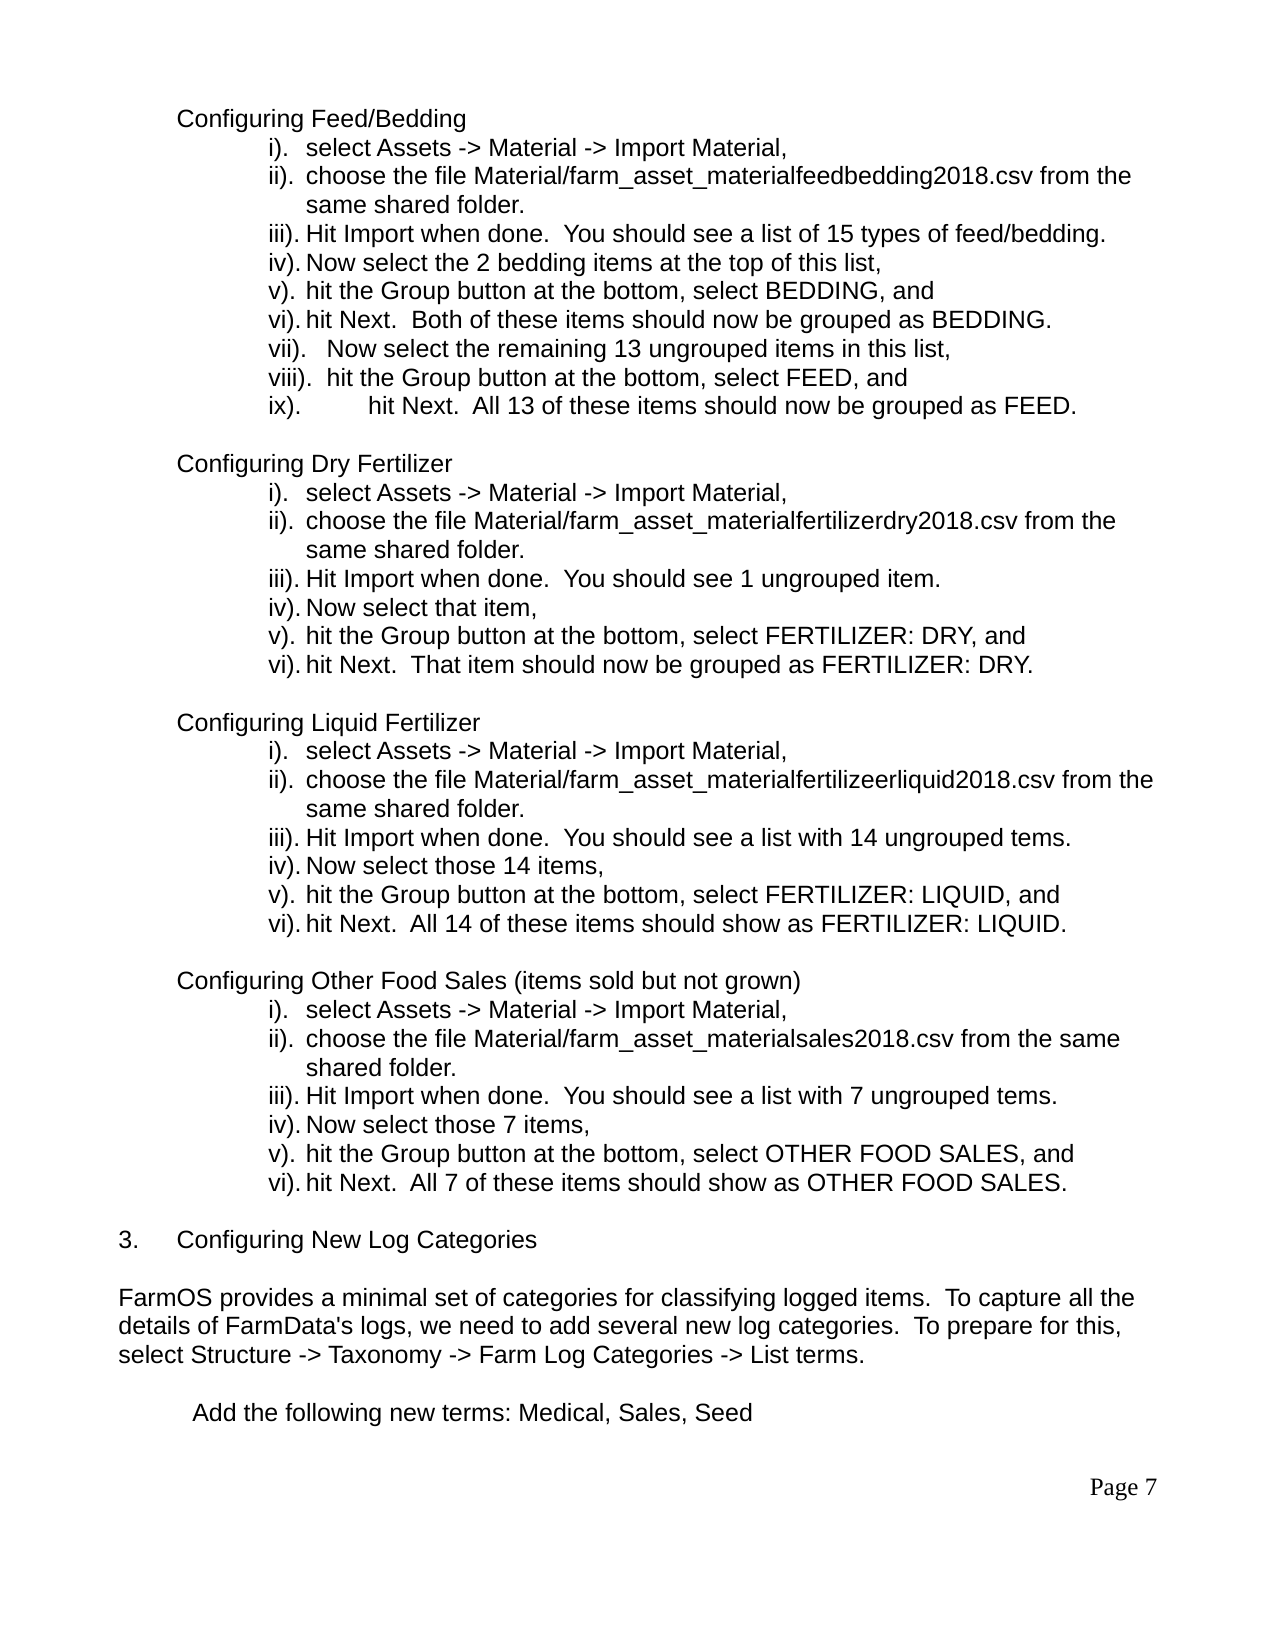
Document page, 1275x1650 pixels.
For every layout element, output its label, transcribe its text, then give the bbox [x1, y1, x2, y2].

list select Assets -> Material -> Import Material, [268, 132, 1157, 161]
list choose the file Material/farm_asset_materialfertilizerdry2018.csv from the same shared folder. [268, 506, 1157, 564]
list hit the Group button at the bottom, select FERTILIZER: DRY, and [268, 621, 1157, 650]
list choose the file Material/farm_asset_materialsales2018.csv from the same shared folder. [268, 1024, 1157, 1081]
list hit the Group button at the bottom, select FERTILIZER: LIQUID, and [268, 880, 1157, 909]
text Configuring Liquid Fertilizer [118, 707, 1157, 736]
list choose the file Material/farm_asset_materialfeedbedding2018.csv from the same shared folder. [268, 161, 1157, 219]
list Now select that item, [268, 592, 1157, 621]
text Configuring Dry Fertilizer [118, 449, 1157, 477]
list choose the file Material/farm_asset_materialfertilizeerliquid2018.csv from the same shared folder. [268, 765, 1157, 822]
list hit the Group button at the bottom, select OTHER FOOD SALES, and [268, 1139, 1157, 1167]
list select Assets -> Material -> Import Material, [268, 995, 1157, 1024]
list select Assets -> Material -> Import Material, [268, 736, 1157, 765]
list select Assets -> Material -> Import Material, [268, 477, 1157, 506]
list hit Next. That item should now be grouped as FERTILIZER: DRY. [268, 650, 1157, 679]
list Hit Import when done. You should see 1 ungrouped item. [268, 564, 1157, 592]
list Now select those 7 items, [268, 1110, 1157, 1139]
list hit Next. All 13 of these items should now be grouped as FEED. [268, 391, 1157, 420]
list hit Next. All 7 of these items should show as OTHER FOOD SALES. [268, 1167, 1157, 1196]
text Configuring Feed/Bedding [118, 104, 1157, 132]
list hit Next. All 14 of these items should show as FERTILIZER: LIQUID. [268, 909, 1157, 937]
list Now select those 14 items, [268, 851, 1157, 880]
text Add the following new terms: Medical, Sales, Seed [192, 1397, 1157, 1426]
list hit the Group button at the bottom, select BEDDING, and [268, 276, 1157, 305]
list Hit Import when done. You should see a list with 14 ungrouped tems. [268, 822, 1157, 851]
text 3. Configuring New Log Categories [118, 1225, 1157, 1254]
list Hit Import when done. You should see a list with 7 ungrouped tems. [268, 1081, 1157, 1110]
list Now select the 2 bedding items at the top of this list, [268, 247, 1157, 276]
list Now select the remaining 13 ungrouped items in this list, [268, 334, 1157, 362]
list hit the Group button at the bottom, select FEED, and [268, 362, 1157, 391]
list Hit Import when done. You should see a list of 15 types of feed/bedding. [268, 219, 1157, 247]
text FarmOS provides a minimal set of categories for classifying logged items. To capture all the details of FarmData's logs, we need to add several new log categories. To prepare for this, select Structure -> Taxonomy -> Farm Log Categories -> List terms. [118, 1282, 1157, 1369]
list hit Next. Both of these items should now be grouped as BEDDING. [268, 305, 1157, 334]
text Configuring Other Food Sales (items sold but not grown) [118, 966, 1157, 995]
